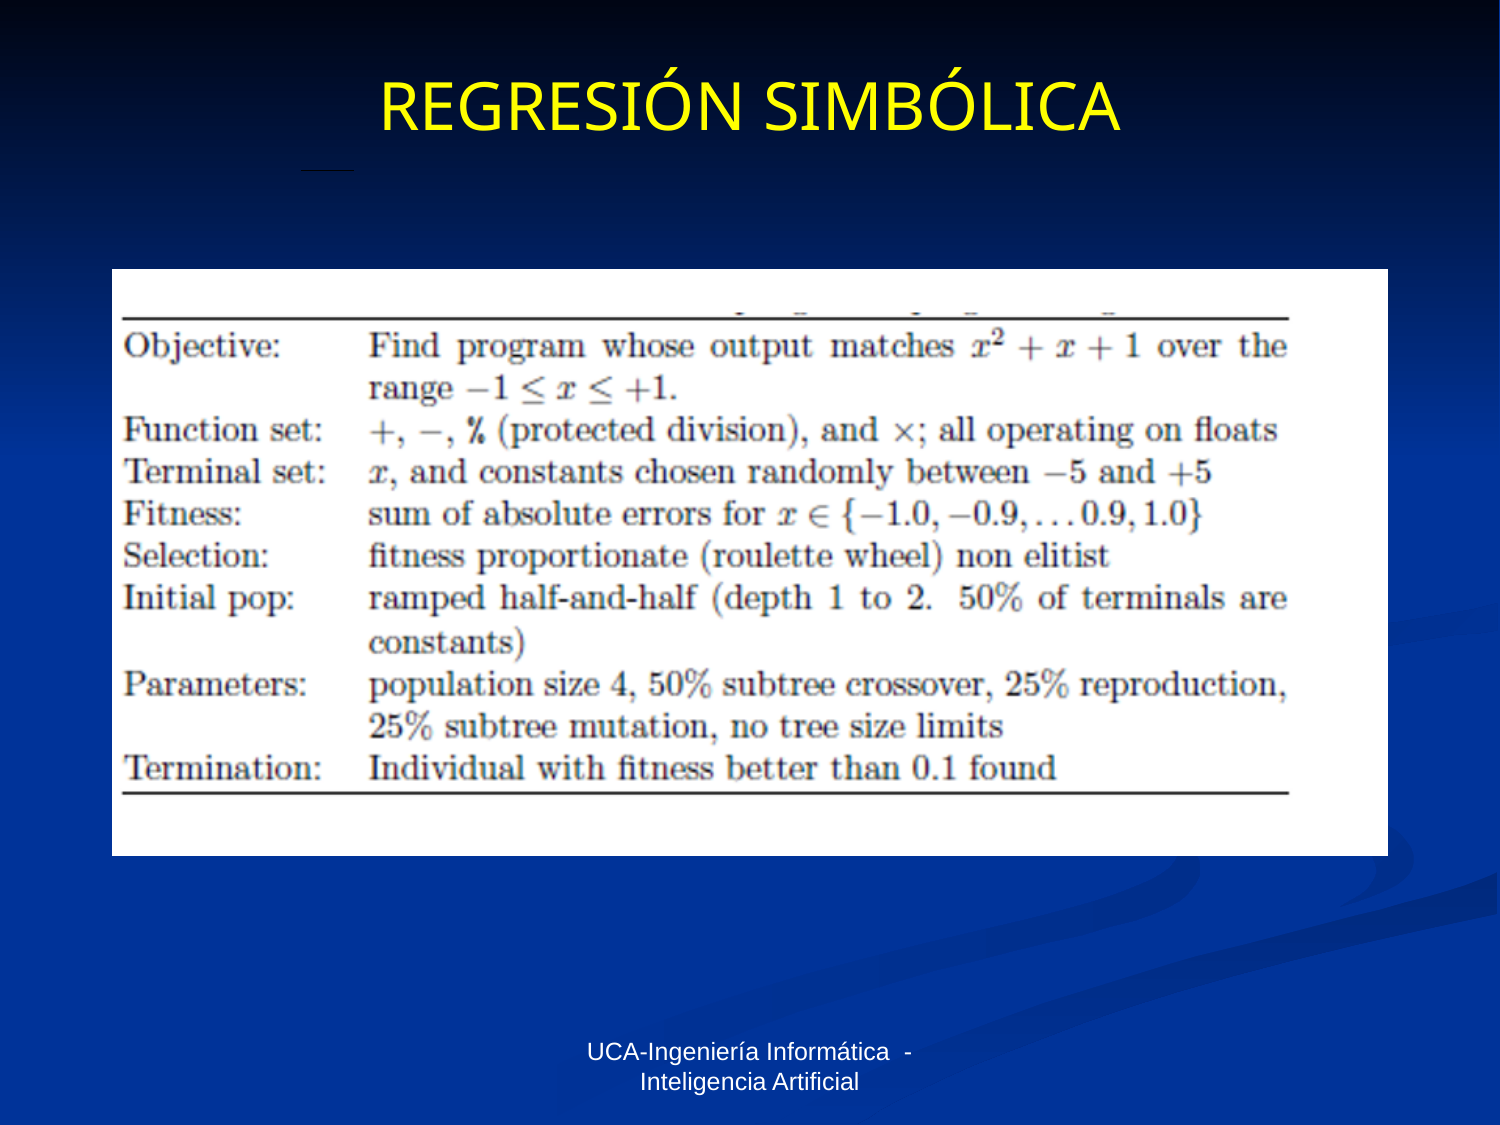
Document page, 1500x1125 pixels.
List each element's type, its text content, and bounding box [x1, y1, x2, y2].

title REGRESIÓN SIMBÓLICA [75, 45, 1425, 163]
footer UCA-Ingeniería Informática - Inteligencia Artificial [512, 1025, 988, 1104]
picture [112, 269, 1388, 856]
